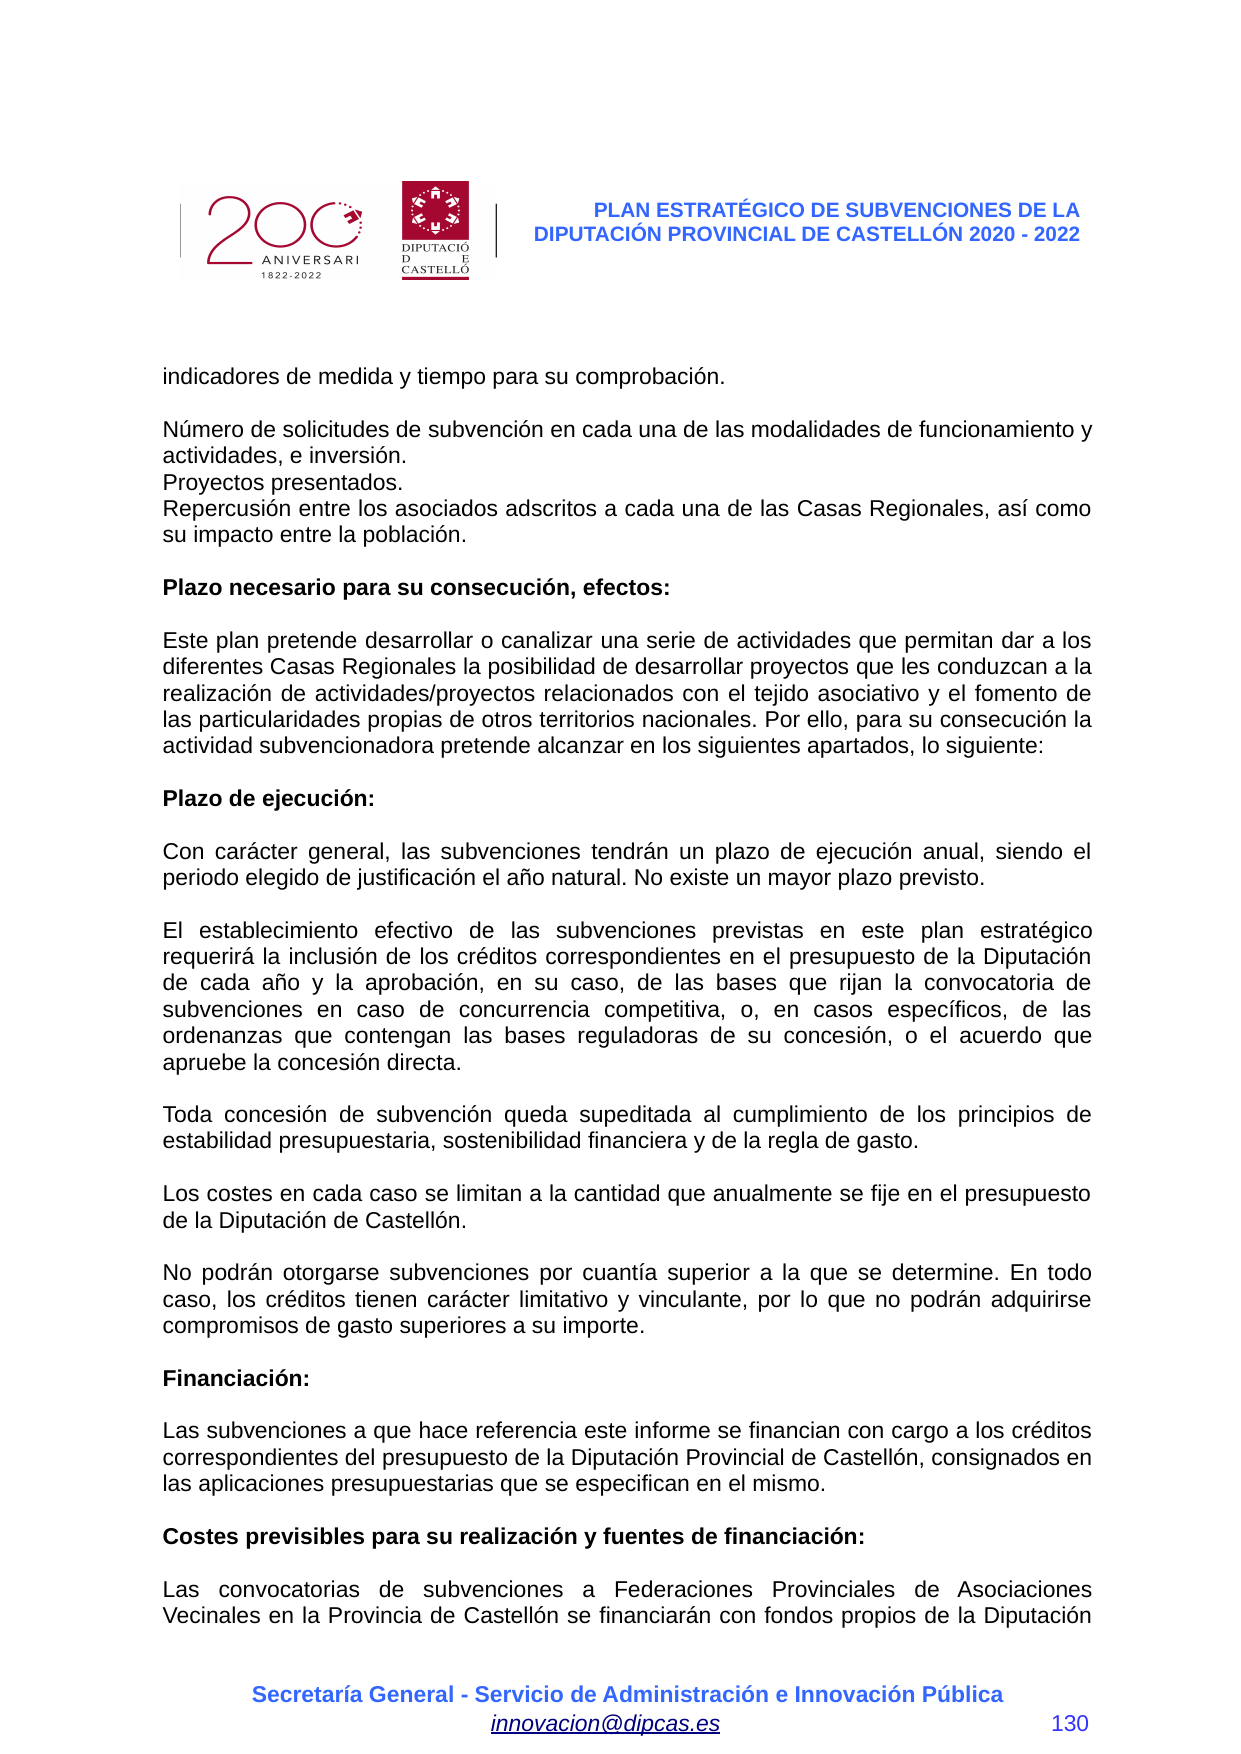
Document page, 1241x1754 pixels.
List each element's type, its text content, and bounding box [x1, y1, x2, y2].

text Toda concesión de subvención queda supeditada al cumplimiento de los principios de estabilidad presupuestaria, sostenibilidad financiera y de la regla de gasto. [162, 1101, 1092, 1154]
text Número de solicitudes de subvención en cada una de las modalidades de funcionamiento y actividades, e inversión. [162, 416, 1092, 469]
text Con carácter general, las subvenciones tendrán un plazo de ejecución anual, siendo el periodo elegido de justificación el año natural. No existe un mayor plazo previsto. [162, 838, 1092, 890]
picture [180, 181, 497, 280]
text indicadores de medida y tiempo para su comprobación. [162, 363, 1092, 389]
list Costes previsibles para su realización y fuentes de financiación: [162, 1523, 1092, 1549]
text No podrán otorgarse subvenciones por cuantía superior a la que se determine. En todo caso, los créditos tienen carácter limitativo y vinculante, por lo que no podrán adquirirse compromisos de gasto superiores a su importe. [162, 1259, 1092, 1338]
text El establecimiento efectivo de las subvenciones previstas en este plan estratégico requerirá la inclusión de los créditos correspondientes en el presupuesto de la Diputación de cada año y la aprobación, en su caso, de las bases que rijan la convocatoria de subvenciones en caso de concurrencia competitiva, o, en casos específicos, de las ordenanzas que contengan las bases reguladoras de su concesión, o el acuerdo que apruebe la concesión directa. [162, 917, 1092, 1075]
text Repercusión entre los asociados adscritos a cada una de las Casas Regionales, así como su impacto entre la población. [162, 495, 1092, 548]
text Plazo de ejecución: [162, 785, 1092, 811]
text Este plan pretende desarrollar o canalizar una serie de actividades que permitan dar a los diferentes Casas Regionales la posibilidad de desarrollar proyectos que les conduzcan a la realización de actividades/proyectos relacionados con el tejido asociativo y el fomento de las particularidades propias de otros territorios nacionales. Por ello, para su consecución la actividad subvencionadora pretende alcanzar en los siguientes apartados, lo siguiente: [162, 627, 1092, 758]
list Plazo necesario para su consecución, efectos: [162, 574, 1092, 600]
text Los costes en cada caso se limitan a la cantidad que anualmente se fije en el presupuesto de la Diputación de Castellón. [162, 1180, 1092, 1233]
text Las subvenciones a que hace referencia este informe se financian con cargo a los créditos correspondientes del presupuesto de la Diputación Provincial de Castellón, consignados en las aplicaciones presupuestarias que se especifican en el mismo. [162, 1417, 1092, 1496]
text Proyectos presentados. [162, 469, 1092, 495]
text Las convocatorias de subvenciones a Federaciones Provinciales de Asociaciones Vecinales en la Provincia de Castellón se financiarán con fondos propios de la Diputación [162, 1576, 1092, 1628]
text Financiación: [162, 1365, 1092, 1391]
